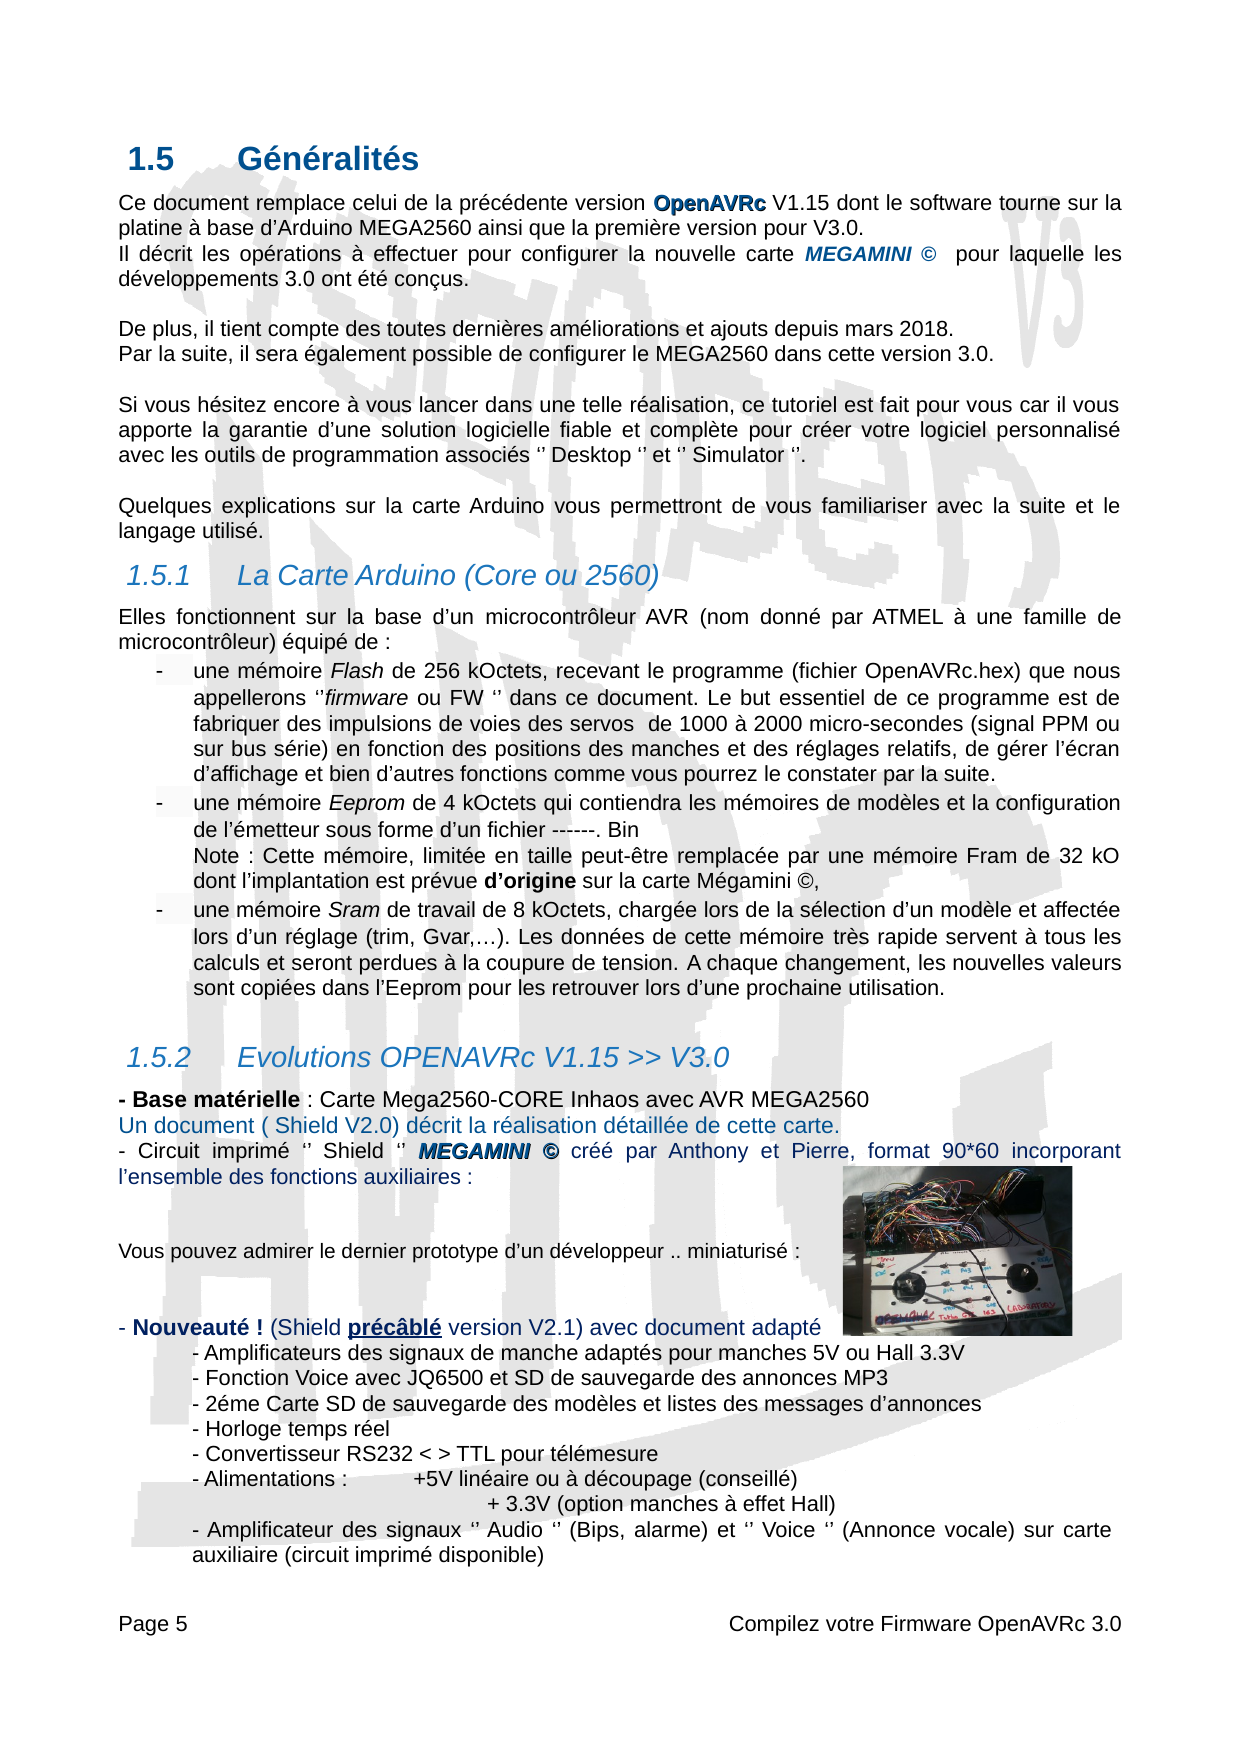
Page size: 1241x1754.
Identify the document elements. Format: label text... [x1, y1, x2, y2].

text - Horloge temps réel [118, 1416, 1122, 1441]
text Un document ( Shield V2.0) décrit la réalisation détaillée de cette carte. [118, 1112, 1122, 1138]
list une mémoire Sram de travail de 8 kOctets, chargée lors de la sélection d’un modèle et affectée lors d’un réglage (trim, Gvar,…). Les données de cette mémoire très rapide servent à tous les calculs et seront perdues à la coupure de tension. A chaque changement, les nouvelles valeurs sont copiées dans l’Eeprom pour les retrouver lors d’une prochaine utilisation. [156, 893, 1122, 1000]
text - 2éme Carte SD de sauvegarde des modèles et listes des messages d’annonces [118, 1390, 1122, 1416]
text + 3.3V (option manches à effet Hall) [192, 1491, 1122, 1516]
text De plus, il tient compte des toutes dernières améliorations et ajouts depuis mars 2018. [118, 316, 1122, 341]
text Il décrit les opérations à effectuer pour configurer la nouvelle carte MEGAMINI © pour laquelle les développements 3.0 ont été conçus. [118, 241, 1122, 291]
text Quelques explications sur la carte Arduino vous permettront de vous familiariser avec la suite et le langage utilisé. [118, 493, 1122, 543]
picture [842, 1166, 1073, 1336]
list une mémoire Flash de 256 kOctets, recevant le programme (fichier OpenAVRc.hex) que nous appellerons ‘’firmware ou FW ‘’ dans ce document. Le but essentiel de ce programme est de fabriquer des impulsions de voies des servos de 1000 à 2000 micro-secondes (signal PPM ou sur bus série) en fonction des positions des manches et des réglages relatifs, de gérer l’écran d’affichage et bien d’autres fonctions comme vous pourrez le constater par la suite. [156, 654, 1122, 786]
text - Circuit imprimé ‘’ Shield ‘’ MEGAMINI © créé par Anthony et Pierre, format 90*60 incorporant l’ensemble des fonctions auxiliaires : [118, 1138, 1122, 1189]
text - Convertisseur RS232 < > TTL pour télémesure [118, 1441, 1122, 1466]
text - Nouveauté ! (Shield précâblé version V2.1) avec document adapté [118, 1314, 1122, 1340]
text Si vous hésitez encore à vous lancer dans une telle réalisation, ce tutoriel est fait pour vous car il vous apporte la garantie d’une solution logicielle fiable et complète pour créer votre logiciel personnalisé avec les outils de programmation associés ‘’ Desktop ‘’ et ‘’ Simulator ‘’. [118, 392, 1122, 467]
text - Amplificateur des signaux ‘’ Audio ‘’ (Bips, alarme) et ‘’ Voice ‘’ (Annonce vocale) sur carte auxiliaire (circuit imprimé disponible) [118, 1516, 1122, 1567]
text - Alimentations : +5V linéaire ou à découpage (conseillé) [118, 1466, 1122, 1491]
text Ce document remplace celui de la précédente version OpenAVRc V1.15 dont le software tourne sur la platine à base d’Arduino MEGA2560 ainsi que la première version pour V3.0. [118, 190, 1122, 241]
text Par la suite, il sera également possible de configurer le MEGA2560 dans cette version 3.0. [118, 341, 1122, 367]
text - Amplificateurs des signaux de manche adaptés pour manches 5V ou Hall 3.3V [118, 1340, 1122, 1365]
text Elles fonctionnent sur la base d’un microcontrôleur AVR (nom donné par ATMEL à une famille de microcontrôleur) équipé de : [118, 604, 1122, 654]
text - Fonction Voice avec JQ6500 et SD de sauvegarde des annonces MP3 [118, 1365, 1122, 1390]
subtitle Evolutions OPENAVRc V1.15 >> V3.0 [118, 1040, 1122, 1073]
subtitle Généralités [118, 139, 1122, 178]
text - Base matérielle : Carte Mega2560-CORE Inhaos avec AVR MEGA2560 [118, 1086, 1122, 1112]
list Note : Cette mémoire, limitée en taille peut-être remplacée par une mémoire Fram de 32 kO dont l’implantation est prévue d’origine sur la carte Mégamini ©, [156, 843, 1122, 893]
text Vous pouvez admirer le dernier prototype d’un développeur .. miniaturisé : [118, 1239, 842, 1263]
list une mémoire Eeprom de 4 kOctets qui contiendra les mémoires de modèles et la configuration de l’émetteur sous forme d’un fichier ------. Bin [156, 786, 1122, 843]
subtitle La Carte Arduino (Core ou 2560) [118, 558, 1122, 591]
